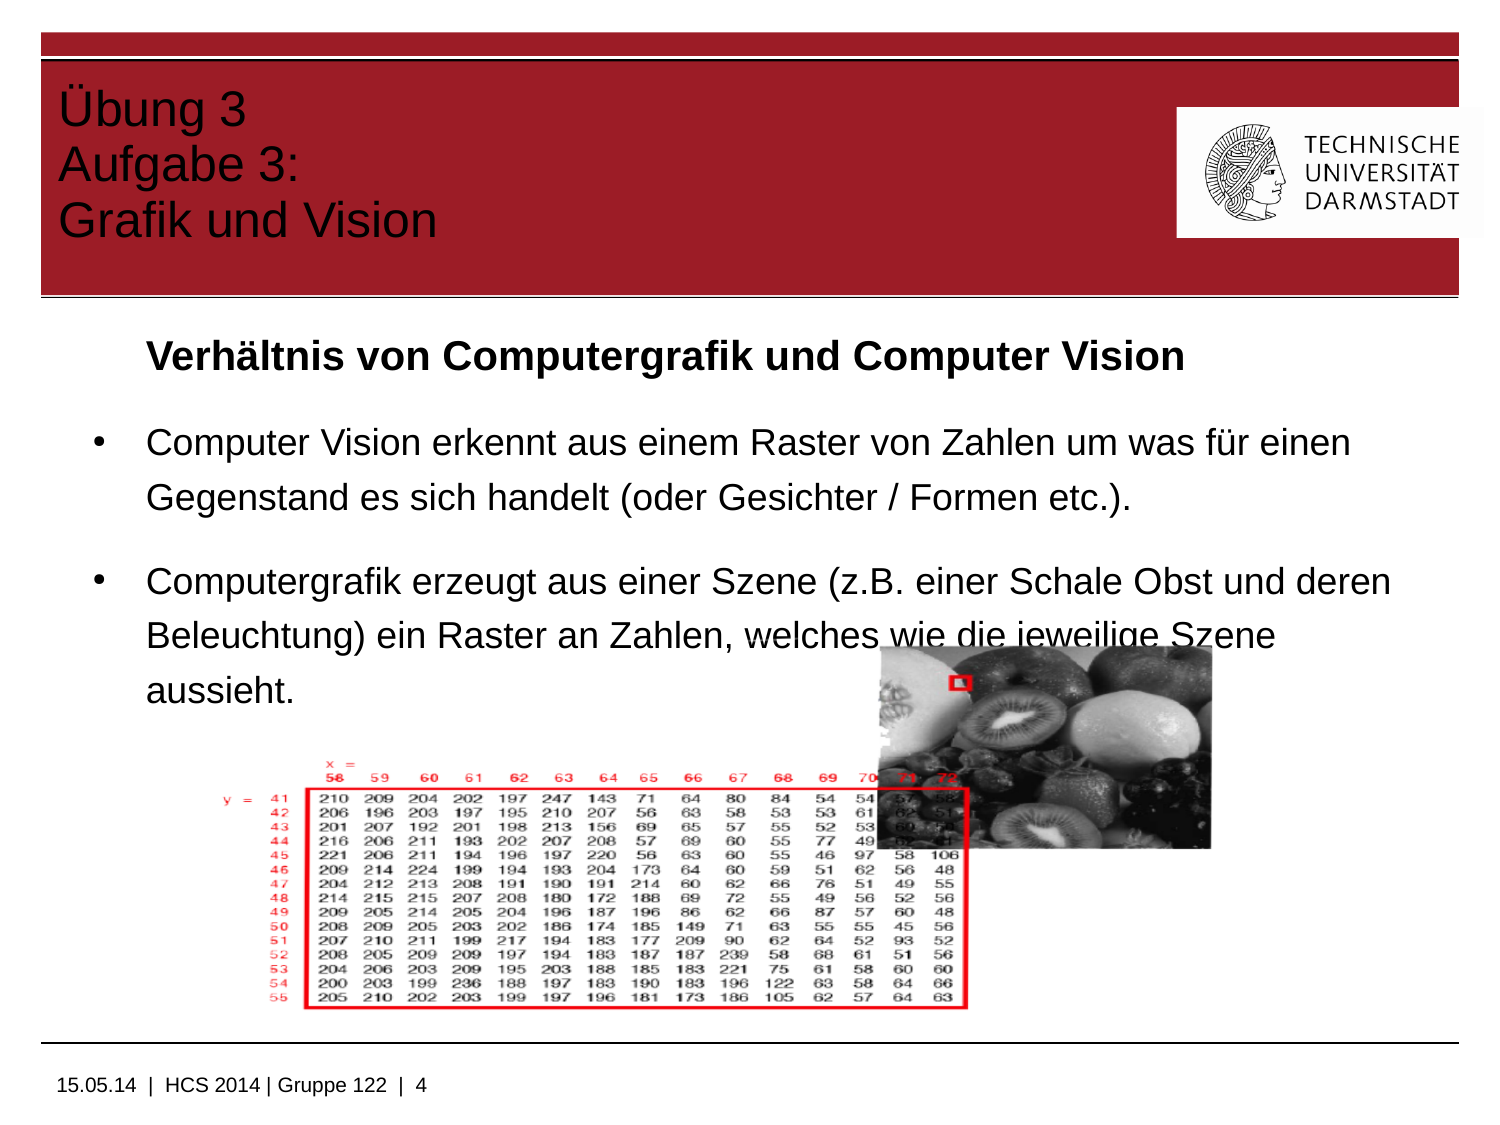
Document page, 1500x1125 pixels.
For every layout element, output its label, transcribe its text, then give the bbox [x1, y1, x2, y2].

picture [1176, 107, 1484, 238]
picture [200, 614, 1264, 1028]
title Übung 3 Aufgabe 3: Grafik und Vision [58, 80, 1149, 249]
list Verhältnis von Computergrafik und Computer Vision Computer Vision erkennt aus einem Raster von Zahlen um was für einen Gegenstand es sich handelt (oder Gesichter / Formen etc.). Computergrafik erzeugt aus einer Szene (z.B. einer Schale Obst und deren Beleuchtung) ein Raster an Zahlen, welches wie die jeweilige Szene aussieht. [75, 318, 1430, 745]
